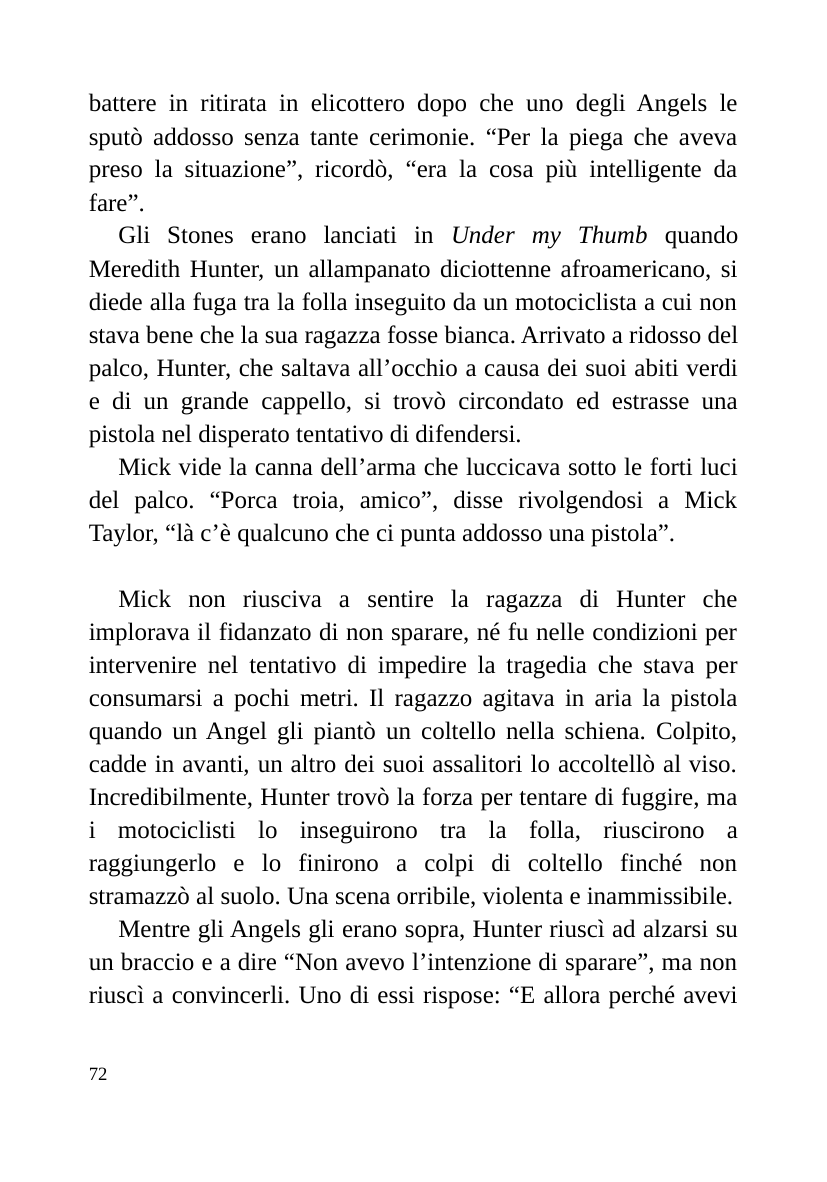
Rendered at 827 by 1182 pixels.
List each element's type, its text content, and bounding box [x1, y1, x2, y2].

text Gli Stones erano lanciati in Under my Thumb quando Meredith Hunter, un allampanato diciottenne afroamericano, si diede alla fuga tra la folla inseguito da un motociclista a cui non stava bene che la sua ragazza fosse bianca. Arrivato a ridosso del palco, Hunter, che saltava all’occhio a causa dei suoi abiti verdi e di un grande cappello, si trovò circondato ed estrasse una pistola nel disperato tentativo di difendersi. [88, 221, 738, 447]
text Mick non riusciva a sentire la ragazza di Hunter che implorava il fidanzato di non sparare, né fu nelle condizioni per intervenire nel tentativo di impedire la tragedia che stava per consumarsi a pochi metri. Il ragazzo agitava in aria la pistola quando un Angel gli piantò un coltello nella schiena. Colpito, cadde in avanti, un altro dei suoi assalitori lo accoltellò al viso. Incredibilmente, Hunter trovò la forza per tentare di fuggire, ma i motociclisti lo inseguirono tra la folla, riuscirono a raggiungerlo e lo finirono a colpi di coltello finché non stramazzò al suolo. Una scena orribile, violenta e inammissibile. [88, 584, 738, 910]
text battere in ritirata in elicottero dopo che uno degli Angels le sputò addosso senza tante cerimonie. “Per la piega che aveva preso la situazione”, ricordò, “era la cosa più intelligente da fare”. [88, 88, 738, 216]
text Mentre gli Angels gli erano sopra, Hunter riuscì ad alzarsi su un braccio e a dire “Non avevo l’intenzione di sparare”, ma non riuscì a convincerli. Uno di essi rispose: “E allora perché avevi [88, 914, 738, 1009]
text Mick vide la canna dell’arma che luccicava sotto le forti luci del palco. “Porca troia, amico”, disse rivolgendosi a Mick Taylor, “là c’è qualcuno che ci punta addosso una pistola”. [88, 452, 738, 547]
